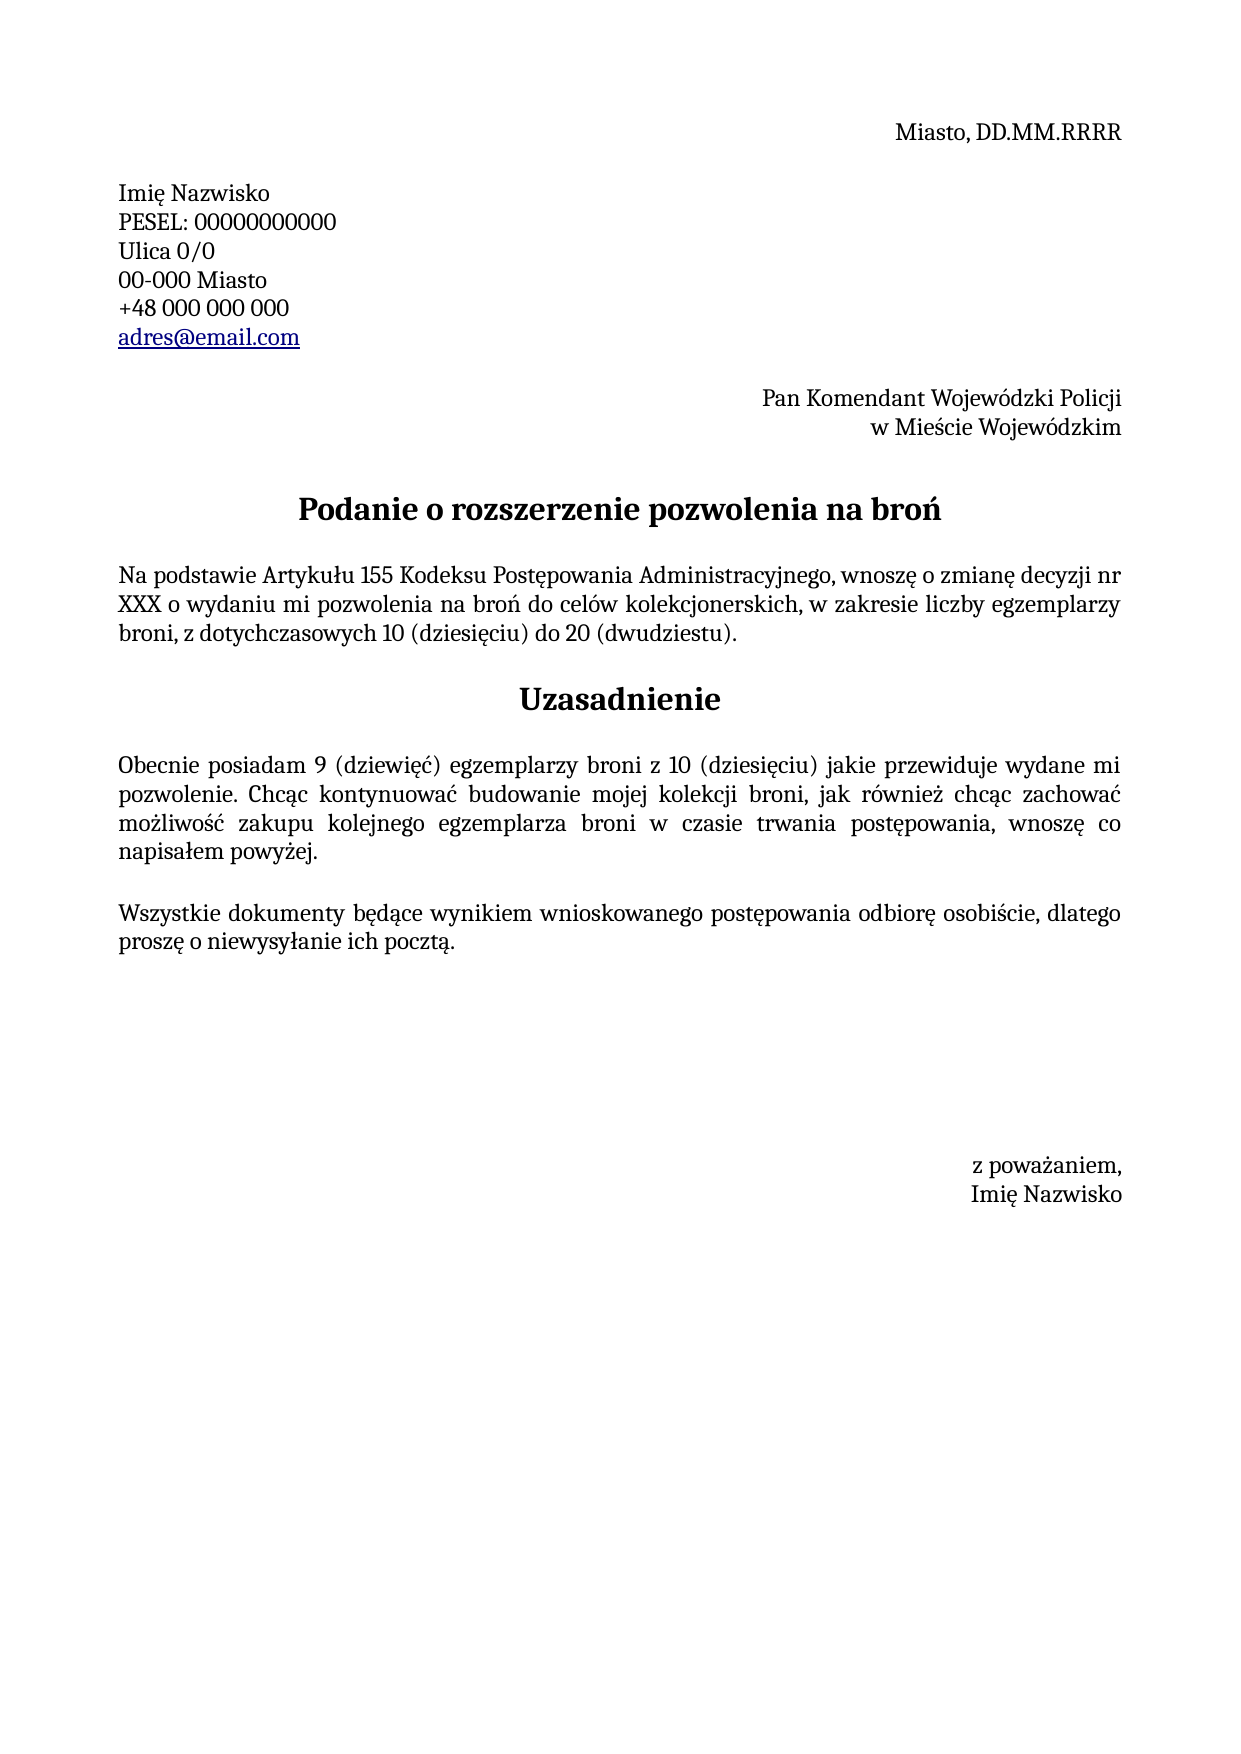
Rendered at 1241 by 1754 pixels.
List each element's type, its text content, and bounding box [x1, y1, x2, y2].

text z poważaniem, Imię Nazwisko [118, 1151, 1122, 1208]
text Obecnie posiadam 9 (dziewięć) egzemplarzy broni z 10 (dziesięciu) jakie przewiduje wydane mi pozwolenie. Chcąc kontynuować budowanie mojej kolekcji broni, jak również chcąc zachować możliwość zakupu kolejnego egzemplarza broni w czasie trwania postępowania, wnoszę co napisałem powyżej. [118, 751, 1122, 866]
text Na podstawie Artykułu 155 Kodeksu Postępowania Administracyjnego, wnoszę o zmianę decyzji nr XXX o wydaniu mi pozwolenia na broń do celów kolekcjonerskich, w zakresie liczby egzemplarzy broni, z dotychczasowych 10 (dziesięciu) do 20 (dwudziestu). [118, 561, 1122, 648]
text Imię Nazwisko PESEL: 00000000000 Ulica 0/0 00-000 Miasto +48 000 000 000 adres@email.com [118, 179, 1122, 352]
text Miasto, DD.MM.RRRR [118, 118, 1122, 147]
text Pan Komendant Wojewódzki Policji w Mieście Wojewódzkim [118, 384, 1122, 442]
text Wszystkie dokumenty będące wynikiem wnioskowanego postępowania odbiorę osobiście, dlatego proszę o niewysyłanie ich pocztą. [118, 898, 1122, 956]
text Podanie o rozszerzenie pozwolenia na broń [118, 491, 1122, 529]
text Uzasadnienie [118, 680, 1122, 718]
